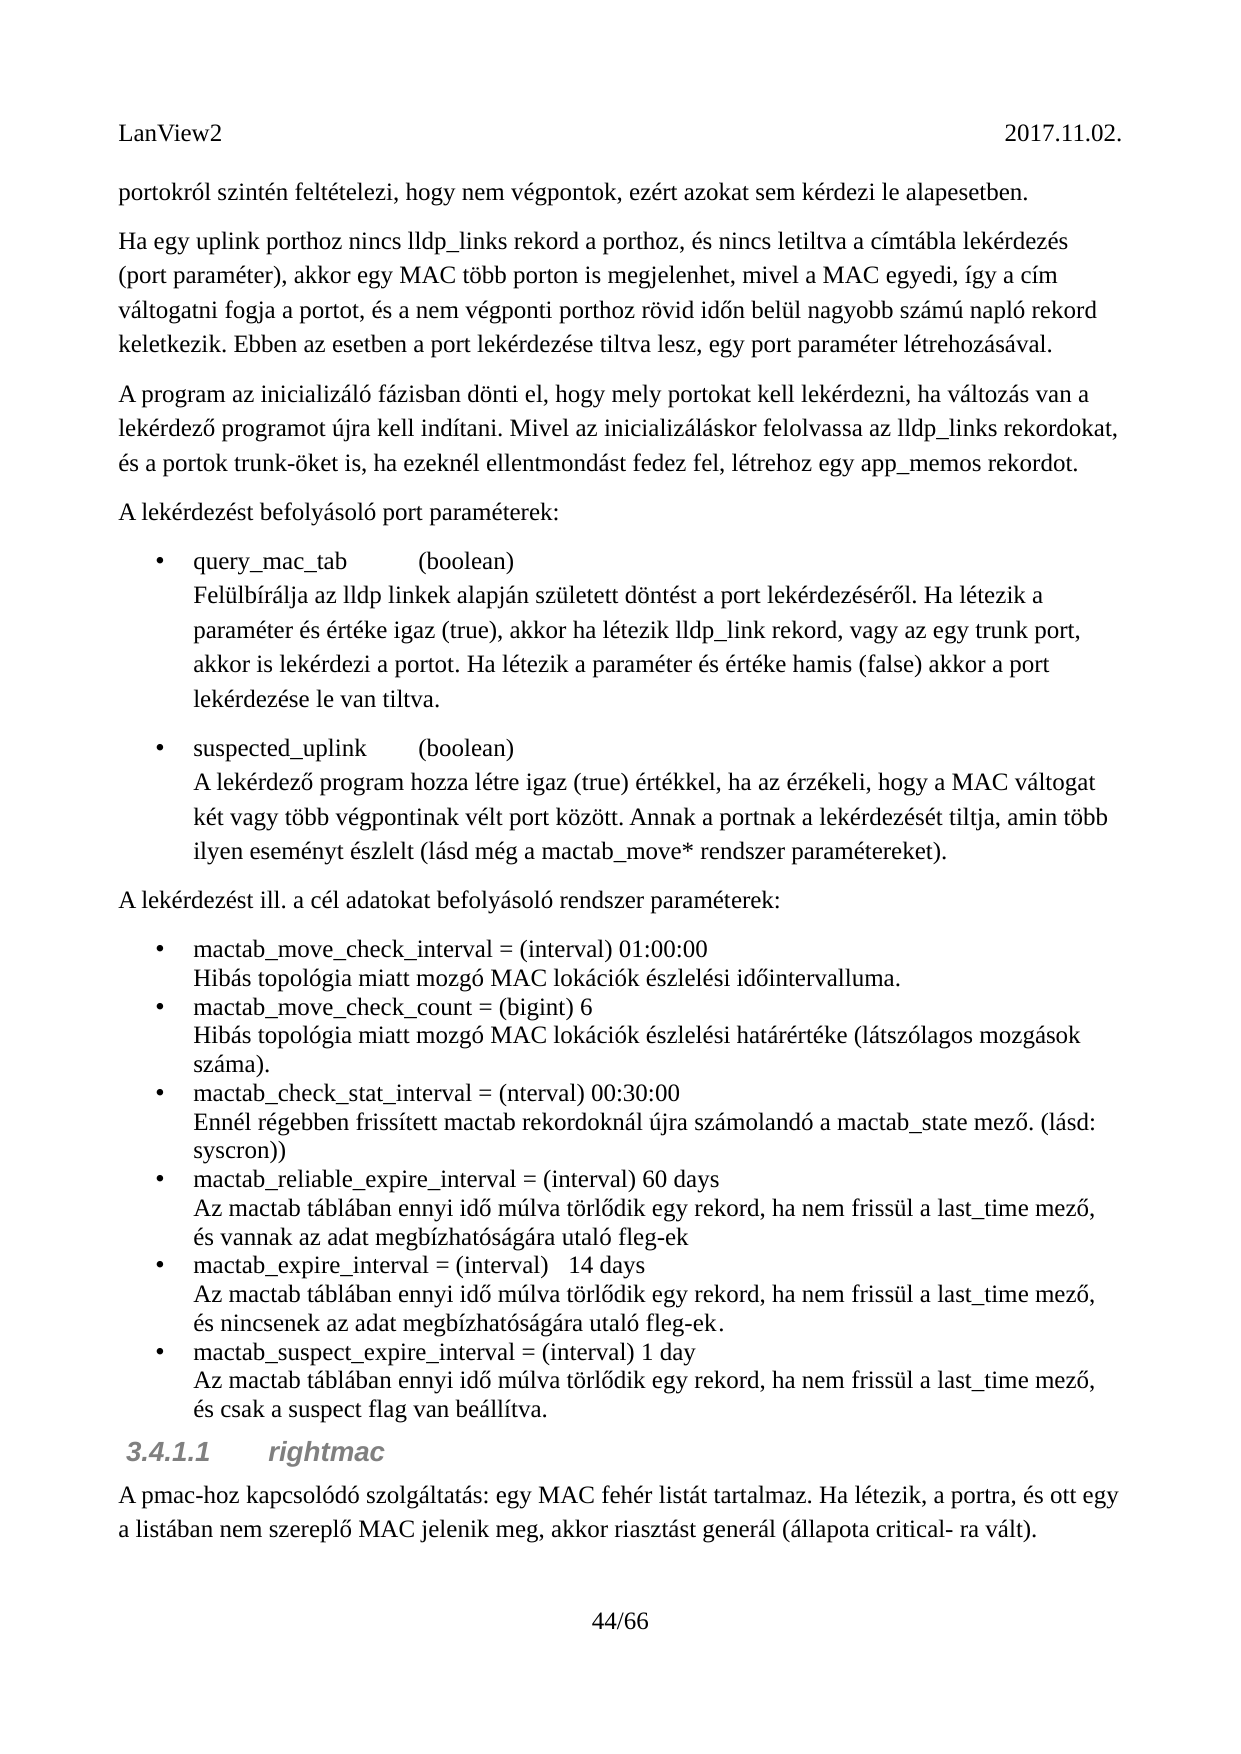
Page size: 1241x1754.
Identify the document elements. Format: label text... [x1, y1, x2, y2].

text A pmac-hoz kapcsolódó szolgáltatás: egy MAC fehér listát tartalmaz. Ha létezik, a portra, és ott egy a listában nem szereplő MAC jelenik meg, akkor riasztást generál (állapota critical- ra vált). [118, 1480, 1122, 1543]
list query_mac_tab (boolean) Felülbírálja az lldp linkek alapján született döntést a port lekérdezéséről. Ha létezik a paraméter és értéke igaz (true), akkor ha létezik lldp_link rekord, vagy az egy trunk port, akkor is lekérdezi a portot. Ha létezik a paraméter és értéke hamis (false) akkor a port lekérdezése le van tiltva. [156, 546, 1122, 712]
text A lekérdezést befolyásoló port paraméterek: [118, 497, 1122, 525]
list mactab_expire_interval = (interval) 14 days Az mactab táblában ennyi idő múlva törlődik egy rekord, ha nem frissül a last_time mező, és nincsenek az adat megbízhatóságára utaló fleg-ek . [156, 1251, 1122, 1337]
text A lekérdezést ill. a cél adatokat befolyásoló rendszer paraméterek: [118, 885, 1122, 914]
subtitle rightmac [118, 1436, 1122, 1467]
text Ha egy uplink porthoz nincs lldp_links rekord a porthoz, és nincs letiltva a címtábla lekérdezés (port paraméter), akkor egy MAC több porton is megjelenhet, mivel a MAC egyedi, így a cím váltogatni fogja a portot, és a nem végponti porthoz rövid időn belül nagyobb számú napló rekord keletkezik. Ebben az esetben a port lekérdezése tiltva lesz, egy port paraméter létrehozásával. [118, 226, 1122, 358]
text portokról szintén feltételezi, hogy nem végpontok, ezért azokat sem kérdezi le alapesetben. [118, 177, 1122, 206]
list mactab_reliable_expire_interval = (interval) 60 days Az mactab táblában ennyi idő múlva törlődik egy rekord, ha nem frissül a last_time mező, és vannak az adat megbízhatóságára utaló fleg-ek [156, 1164, 1122, 1251]
list mactab_suspect_expire_interval = (interval) 1 day Az mactab táblában ennyi idő múlva törlődik egy rekord, ha nem frissül a last_time mező, és csak a suspect flag van beállítva. [156, 1337, 1122, 1423]
list mactab_move_check_interval = (interval) 01:00:00 Hibás topológia miatt mozgó MAC lokációk észlelési időintervalluma. [156, 934, 1122, 992]
text A program az inicializáló fázisban dönti el, hogy mely portokat kell lekérdezni, ha változás van a lekérdező programot újra kell indítani. Mivel az inicializáláskor felolvassa az lldp_links rekordokat, és a portok trunk-öket is, ha ezeknél ellentmondást fedez fel, létrehoz egy app_memos rekordot. [118, 379, 1122, 476]
list mactab_check_stat_interval = (nterval) 00:30:00 Ennél régebben frissített mactab rekordoknál újra számolandó a mactab_state mező. (lásd: syscron)) [156, 1078, 1122, 1164]
list mactab_move_check_count = (bigint) 6 Hibás topológia miatt mozgó MAC lokációk észlelési határértéke (látszólagos mozgások száma). [156, 992, 1122, 1078]
list suspected_uplink (boolean) A lekérdező program hozza létre igaz (true) értékkel, ha az érzékeli, hogy a MAC váltogat két vagy több végpontinak vélt port között. Annak a portnak a lekérdezését tiltja, amin több ilyen eseményt észlelt (lásd még a mactab_move* rendszer paramétereket). [156, 733, 1122, 865]
